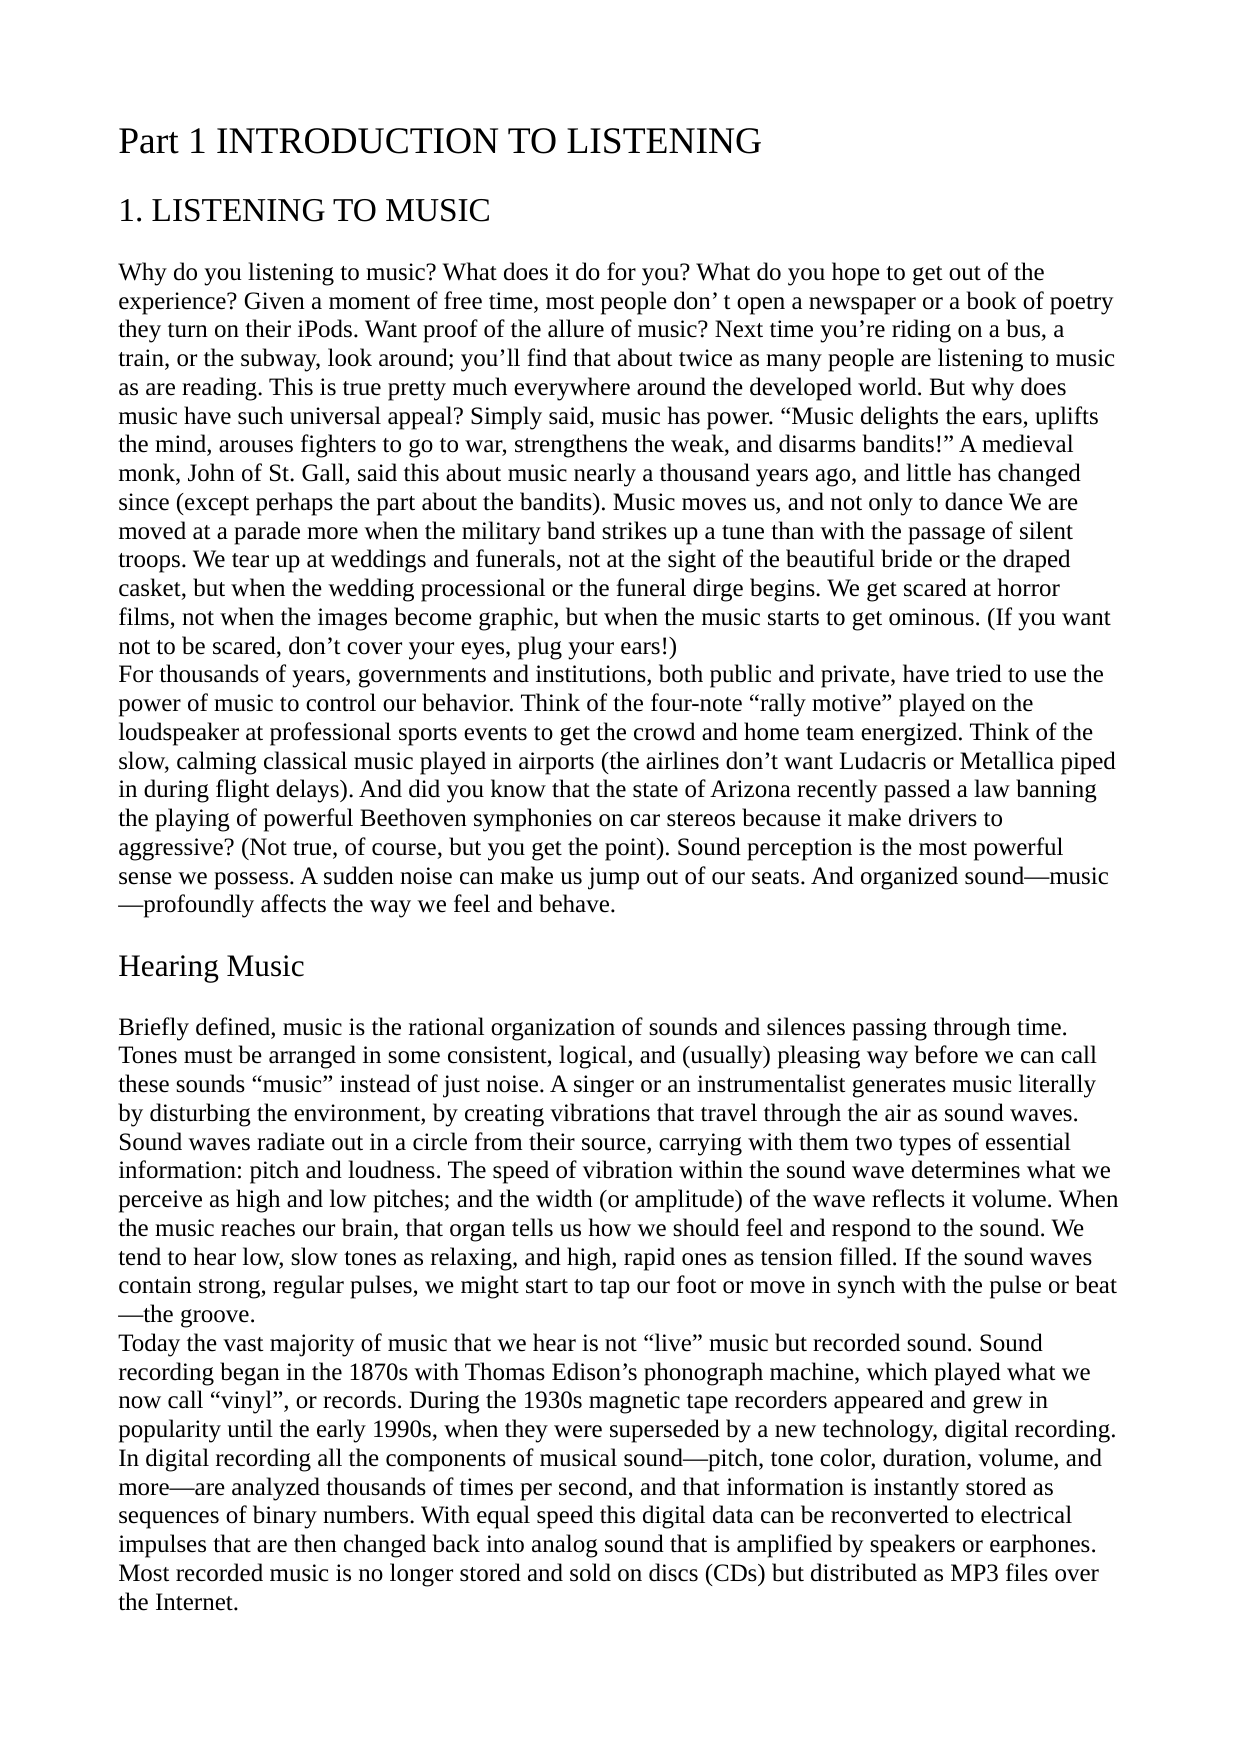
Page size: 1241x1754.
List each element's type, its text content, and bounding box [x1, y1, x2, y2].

text Part 1 INTRODUCTION TO LISTENING [118, 118, 1122, 161]
text 1. LISTENING TO MUSIC [118, 190, 1122, 228]
text Today the vast majority of music that we hear is not “live” music but recorded sound. Sound recording began in the 1870s with Thomas Edison’s phonograph machine, which played what we now call “vinyl”, or records. During the 1930s magnetic tape recorders appeared and grew in popularity until the early 1990s, when they were superseded by a new technology, digital recording. In digital recording all the components of musical sound—pitch, tone color, duration, volume, and more—are analyzed thousands of times per second, and that information is instantly stored as sequences of binary numbers. With equal speed this digital data can be reconverted to electrical impulses that are then changed back into analog sound that is amplified by speakers or earphones. Most recorded music is no longer stored and sold on discs (CDs) but distributed as MP3 files over the Internet. [118, 1328, 1122, 1616]
text Briefly defined, music is the rational organization of sounds and silences passing through time. Tones must be arranged in some consistent, logical, and (usually) pleasing way before we can call these sounds “music” instead of just noise. A singer or an instrumentalist generates music literally by disturbing the environment, by creating vibrations that travel through the air as sound waves. Sound waves radiate out in a circle from their source, carrying with them two types of essential information: pitch and loudness. The speed of vibration within the sound wave determines what we perceive as high and low pitches; and the width (or amplitude) of the wave reflects it volume. When the music reaches our brain, that organ tells us how we should feel and respond to the sound. We tend to hear low, slow tones as relaxing, and high, rapid ones as tension filled. If the sound waves contain strong, regular pulses, we might start to tap our foot or move in synch with the pulse or beat—the groove. [118, 1012, 1122, 1328]
text Hearing Music [118, 947, 1122, 983]
text Why do you listening to music? What does it do for you? What do you hope to get out of the experience? Given a moment of free time, most people don’ t open a newspaper or a book of poetry they turn on their iPods. Want proof of the allure of music? Next time you’re riding on a bus, a train, or the subway, look around; you’ll find that about twice as many people are listening to music as are reading. This is true pretty much everywhere around the developed world. But why does music have such universal appeal? Simply said, music has power. “Music delights the ears, uplifts the mind, arouses fighters to go to war, strengthens the weak, and disarms bandits!” A medieval monk, John of St. Gall, said this about music nearly a thousand years ago, and little has changed since (except perhaps the part about the bandits). Music moves us, and not only to dance We are moved at a parade more when the military band strikes up a tune than with the passage of silent troops. We tear up at weddings and funerals, not at the sight of the beautiful bride or the draped casket, but when the wedding processional or the funeral dirge begins. We get scared at horror films, not when the images become graphic, but when the music starts to get ominous. (If you want not to be scared, don’t cover your eyes, plug your ears!) [118, 257, 1122, 659]
text For thousands of years, governments and institutions, both public and private, have tried to use the power of music to control our behavior. Think of the four-note “rally motive” played on the loudspeaker at professional sports events to get the crowd and home team energized. Think of the slow, calming classical music played in airports (the airlines don’t want Ludacris or Metallica piped in during flight delays). And did you know that the state of Arizona recently passed a law banning the playing of powerful Beethoven symphonies on car stereos because it make drivers to aggressive? (Not true, of course, but you get the point). Sound perception is the most powerful sense we possess. A sudden noise can make us jump out of our seats. And organized sound—music—profoundly affects the way we feel and behave. [118, 659, 1122, 918]
